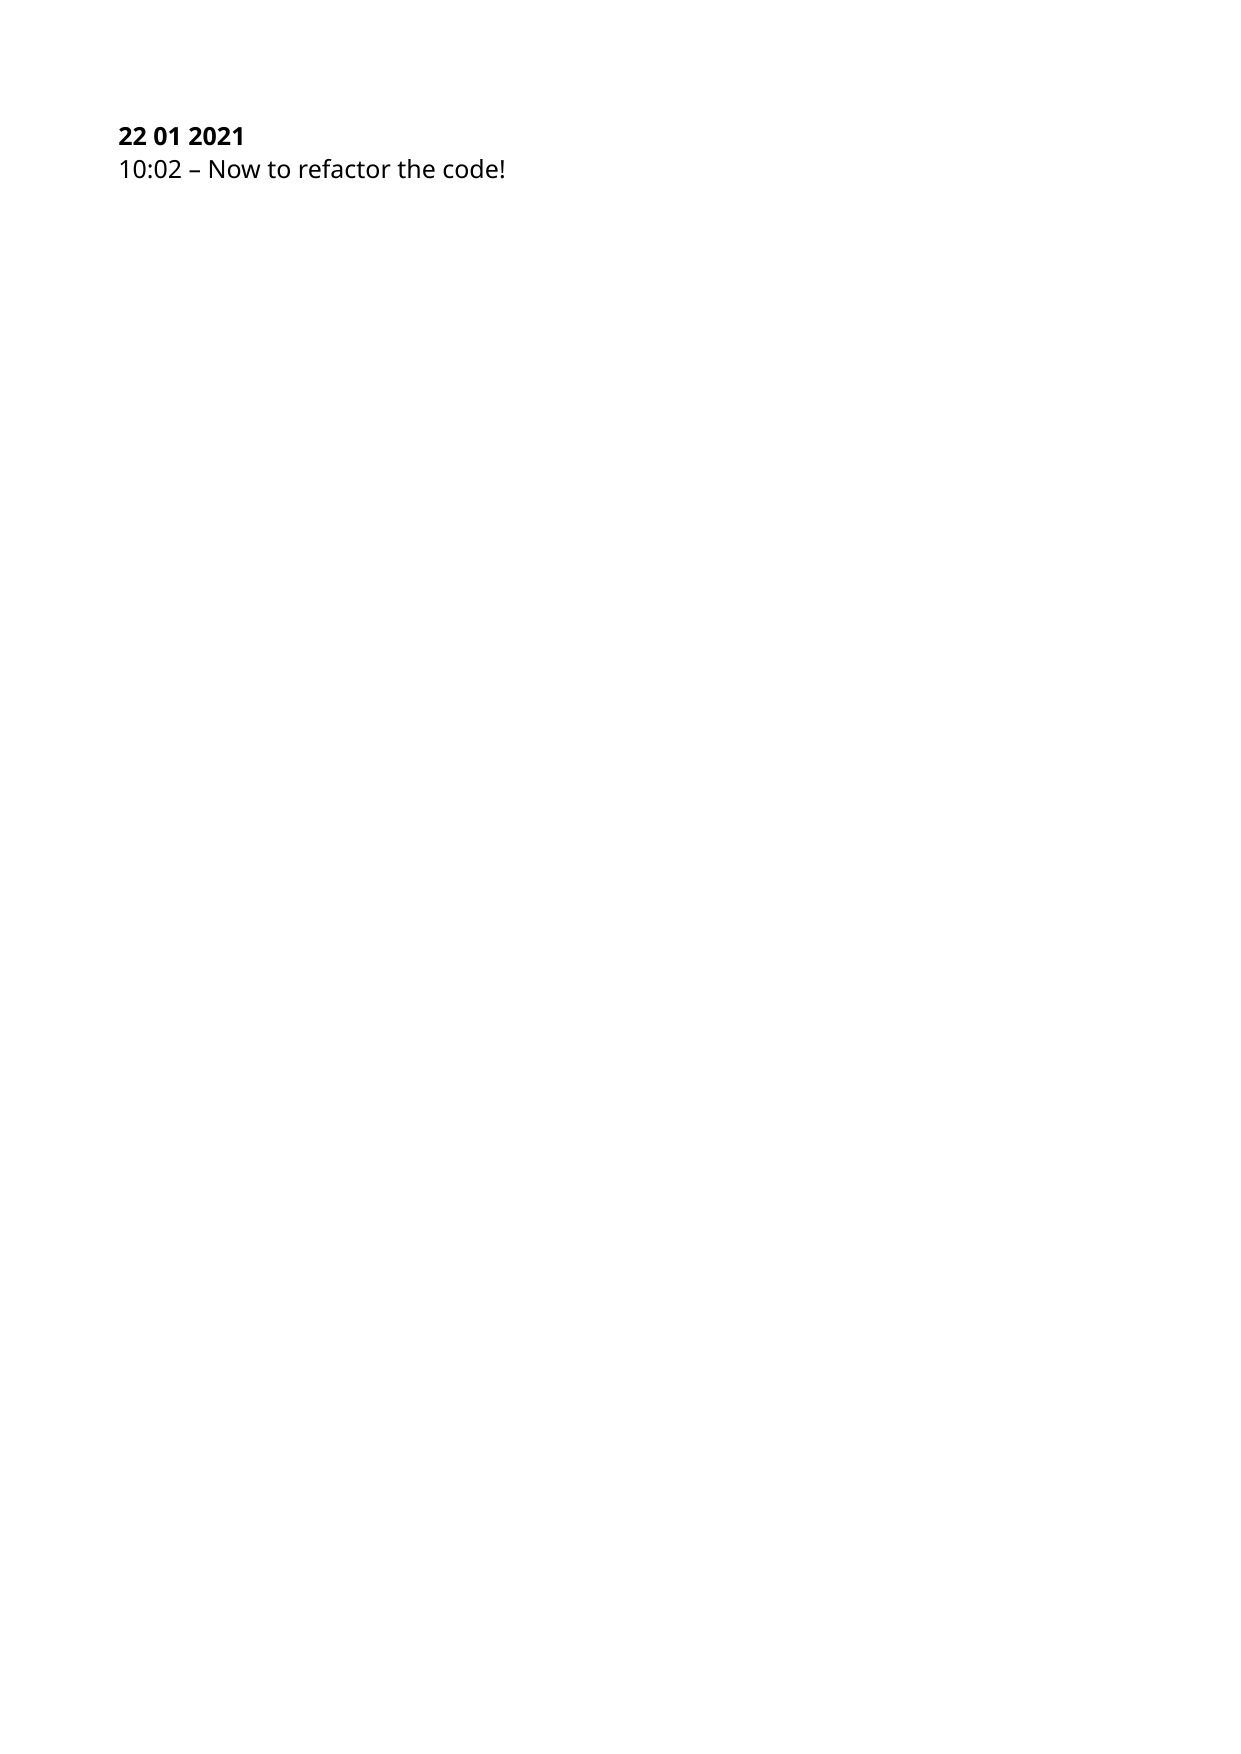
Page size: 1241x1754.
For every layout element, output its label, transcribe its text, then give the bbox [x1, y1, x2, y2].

text 22 01 2021 [118, 118, 1122, 152]
text 10:02 – Now to refactor the code! [118, 152, 1122, 186]
